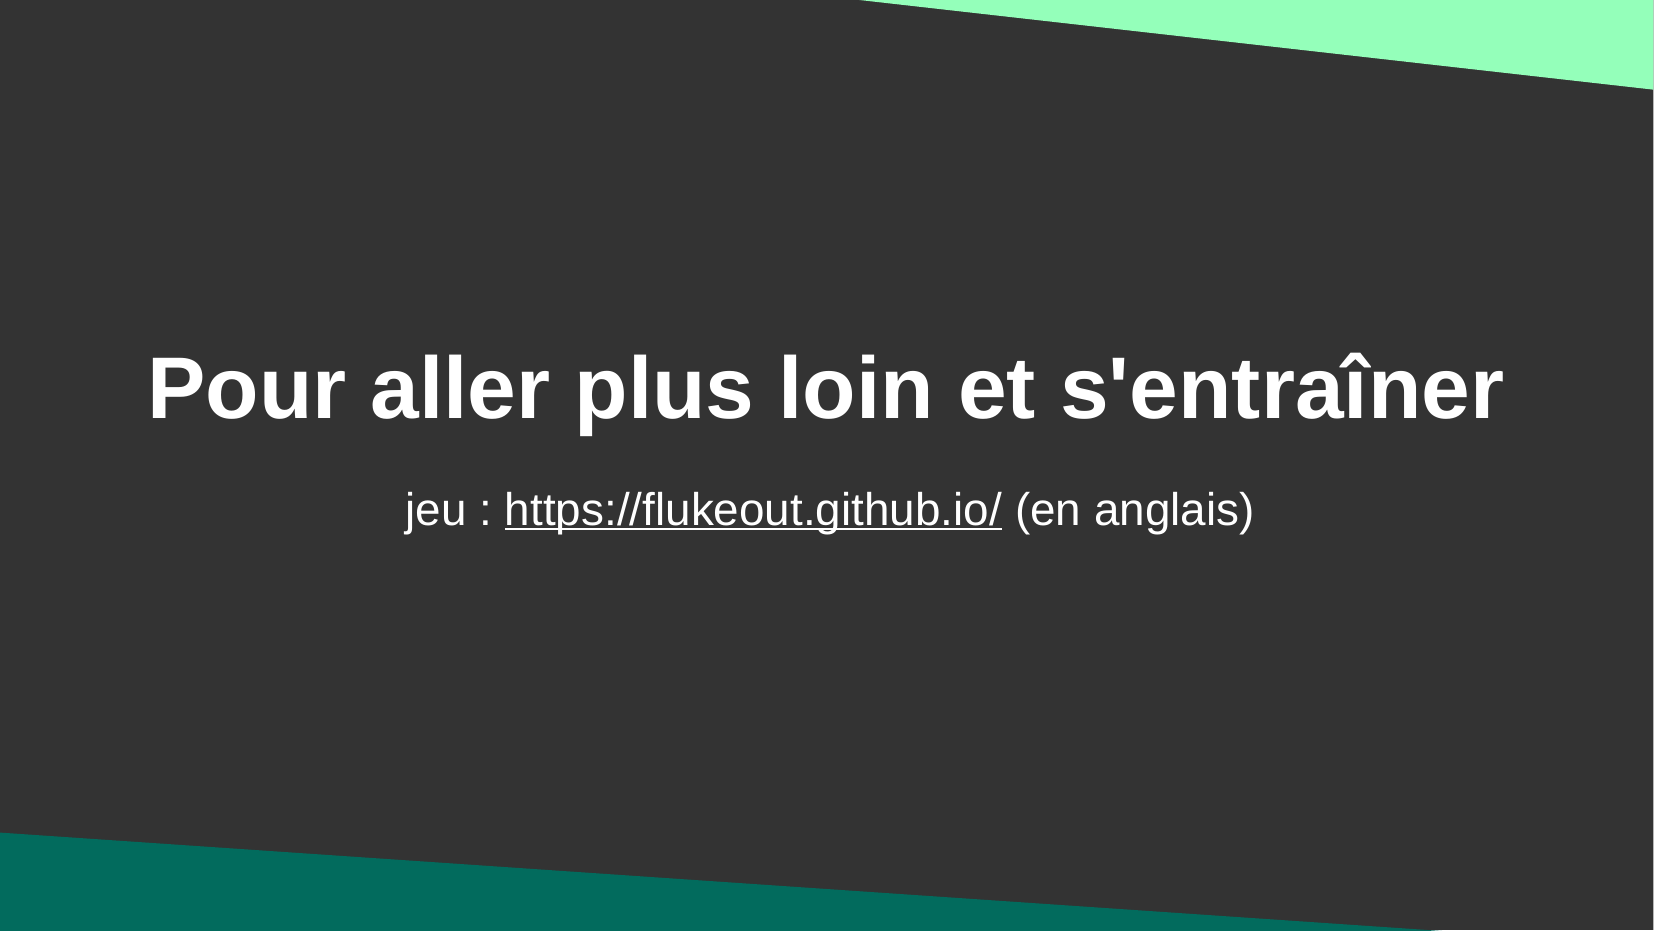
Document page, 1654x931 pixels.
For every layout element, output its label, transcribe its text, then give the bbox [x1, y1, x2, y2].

text_box [859, 0, 1654, 90]
text_box jeu : https://flukeout.github.io/ (en anglais) [35, 425, 1625, 594]
title Pour aller plus loin et s'entraîner [31, 339, 1622, 438]
